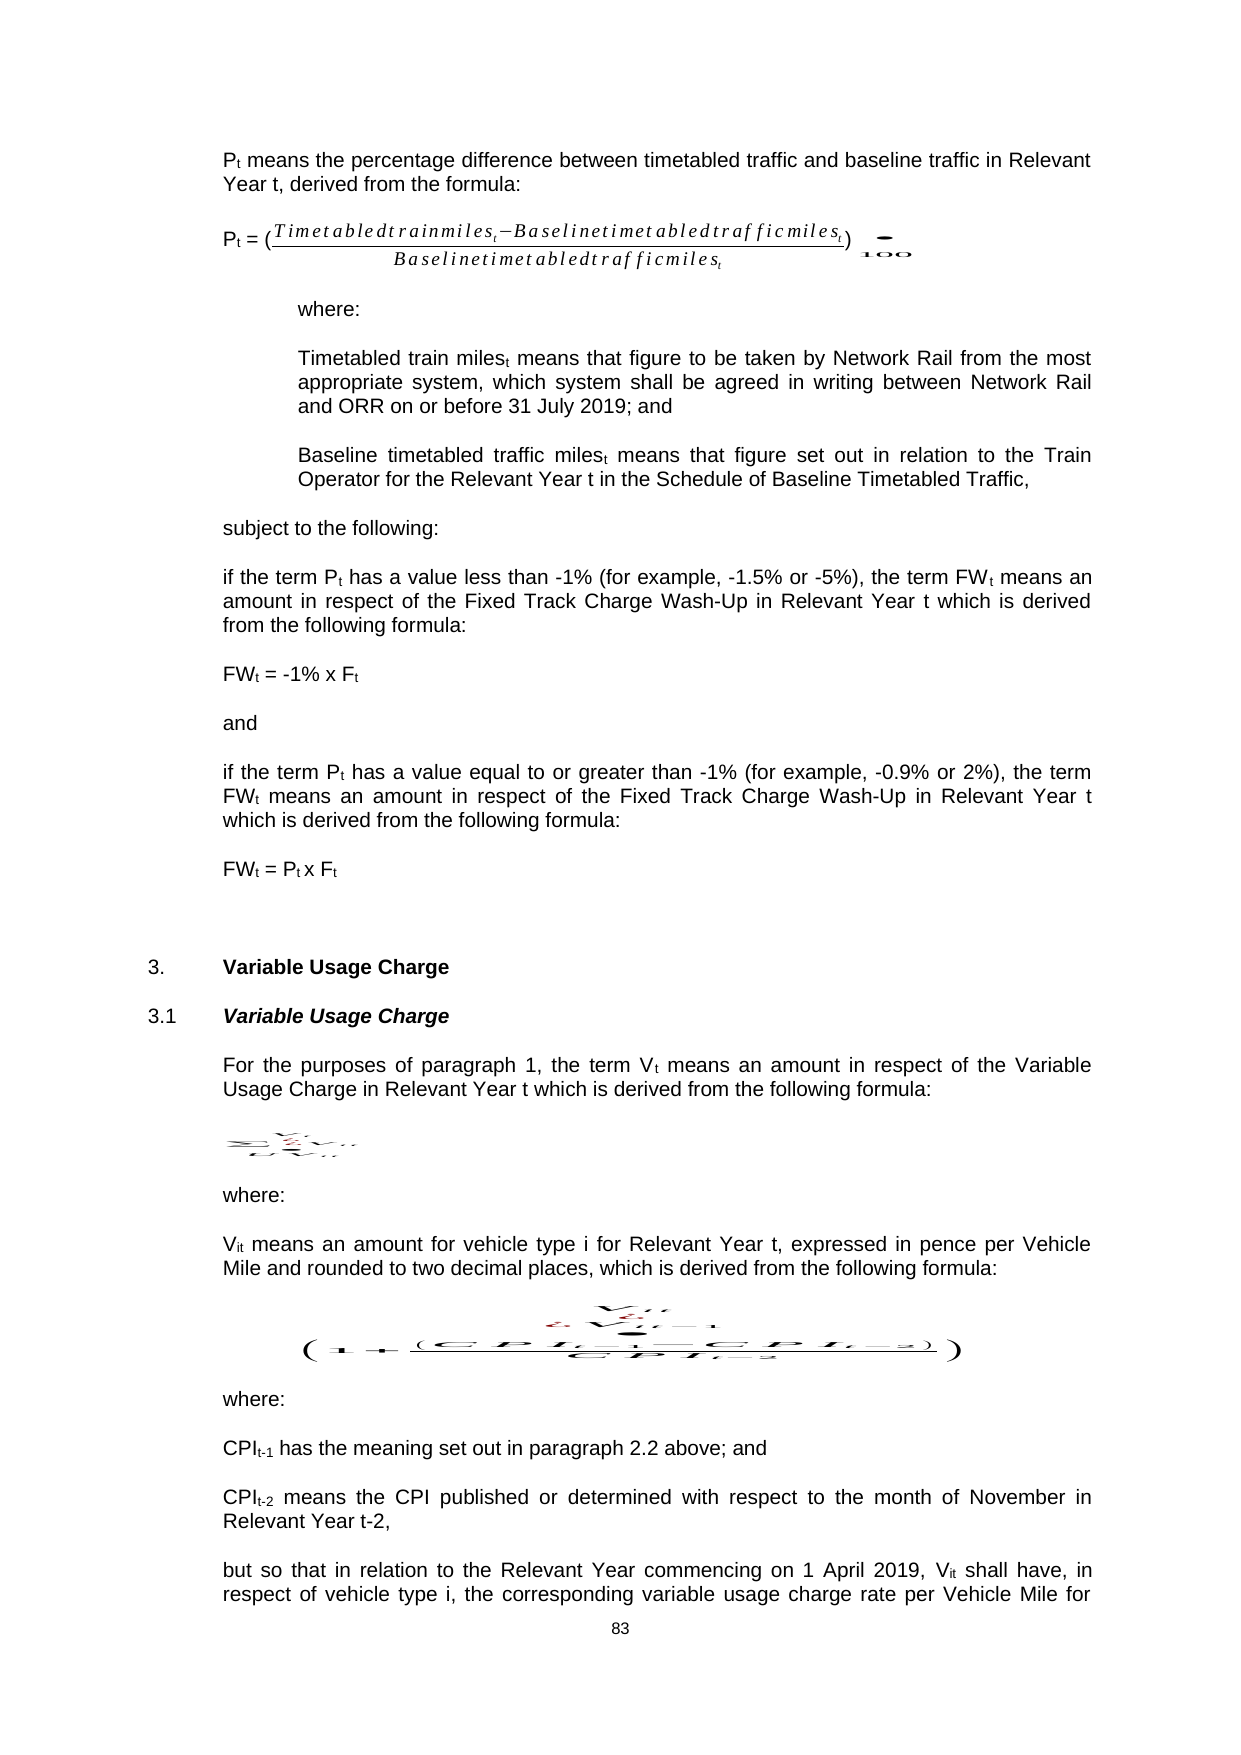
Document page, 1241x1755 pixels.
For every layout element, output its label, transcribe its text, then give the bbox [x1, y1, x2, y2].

text where: [223, 1182, 1093, 1206]
text where: [223, 297, 1093, 321]
text Pt means the percentage difference between timetabled traffic and baseline traffic in Relevant Year t, derived from the formula: [223, 148, 1093, 196]
text if the term Pt has a value equal to or greater than -1% (for example, -0.9% or 2%), the term FWt means an amount in respect of the Fixed Track Charge Wash-Up in Relevant Year t which is derived from the following formula: [223, 760, 1093, 832]
text where: [223, 1387, 1093, 1411]
text Vit means an amount for vehicle type i for Relevant Year t, expressed in pence per Vehicle Mile and rounded to two decimal places, which is derived from the following formula: [223, 1231, 1093, 1279]
text Pt = () [223, 221, 1093, 272]
text FWt = Pt x Ft [223, 857, 1093, 881]
text if the term Pt has a value less than -1% (for example, -1.5% or -5%), the term FWt means an amount in respect of the Fixed Track Charge Wash-Up in Relevant Year t which is derived from the following formula: [223, 565, 1093, 637]
text subject to the following: [148, 516, 1093, 540]
text Baseline timetabled traffic milest means that figure set out in relation to the Train Operator for the Relevant Year t in the Schedule of Baseline Timetabled Traffic, [298, 443, 1093, 491]
list Variable Usage Charge [148, 954, 1093, 978]
text For the purposes of paragraph 1, the term Vt means an amount in respect of the Variable Usage Charge in Relevant Year t which is derived from the following formula: [223, 1052, 1093, 1100]
list Variable Usage Charge [148, 1003, 1093, 1027]
text but so that in relation to the Relevant Year commencing on 1 April 2019, Vit shall have, in respect of vehicle type i, the corresponding variable usage charge rate per Vehicle Mile for [223, 1558, 1093, 1606]
text CPIt-2 means the CPI published or determined with respect to the month of November in Relevant Year t-2, [223, 1485, 1093, 1533]
text CPIt-1 has the meaning set out in paragraph 2.2 above; and [223, 1436, 1093, 1460]
text Timetabled train milest means that figure to be taken by Network Rail from the most appropriate system, which system shall be agreed in writing between Network Rail and ORR on or before 31 July 2019; and [298, 346, 1093, 418]
text and [223, 711, 1093, 735]
text FWt = -1% x Ft [223, 662, 1093, 686]
